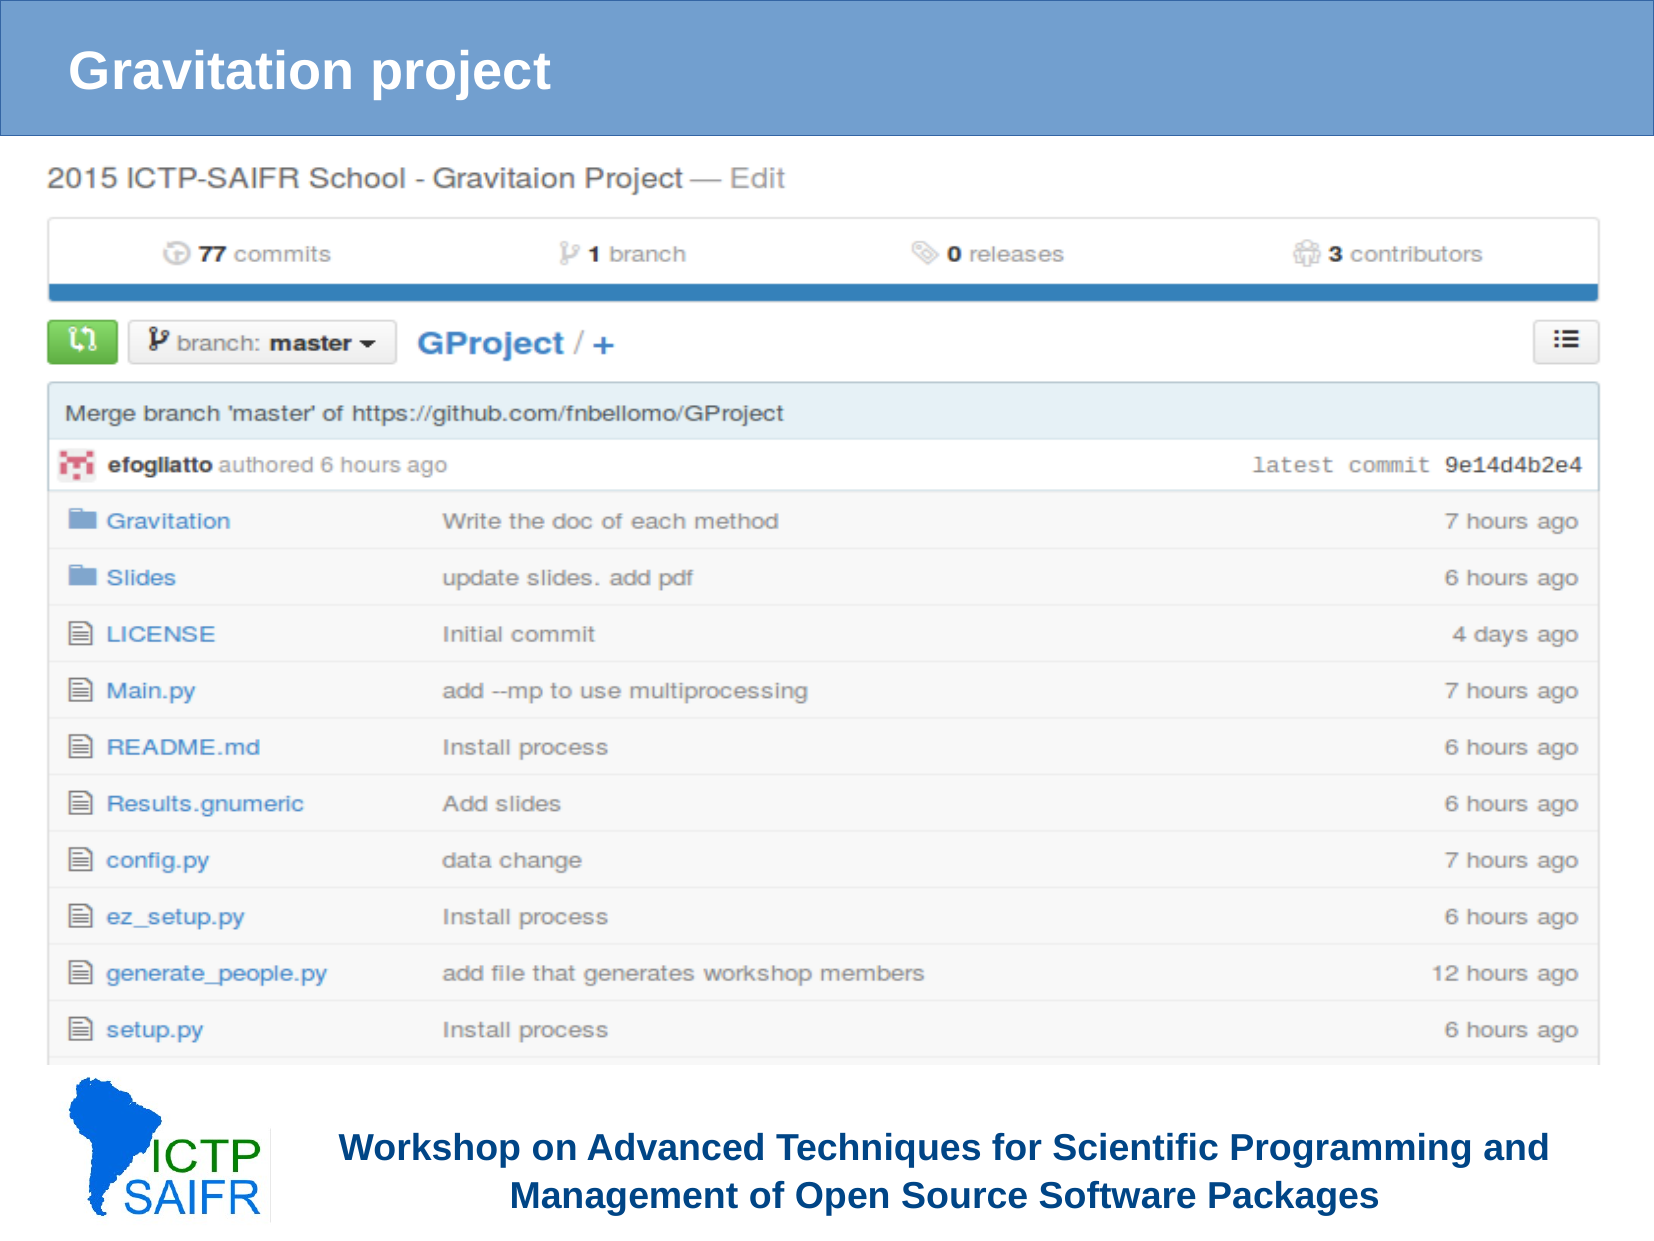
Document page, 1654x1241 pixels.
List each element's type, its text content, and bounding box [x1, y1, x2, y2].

text_box Workshop on Advanced Techniques for Scientific Programming and Management of Open Source Software Packages [255, 1112, 1636, 1233]
text_box Gravitation project [54, 33, 580, 109]
text_box [0, 0, 1654, 136]
picture [30, 149, 1620, 1235]
